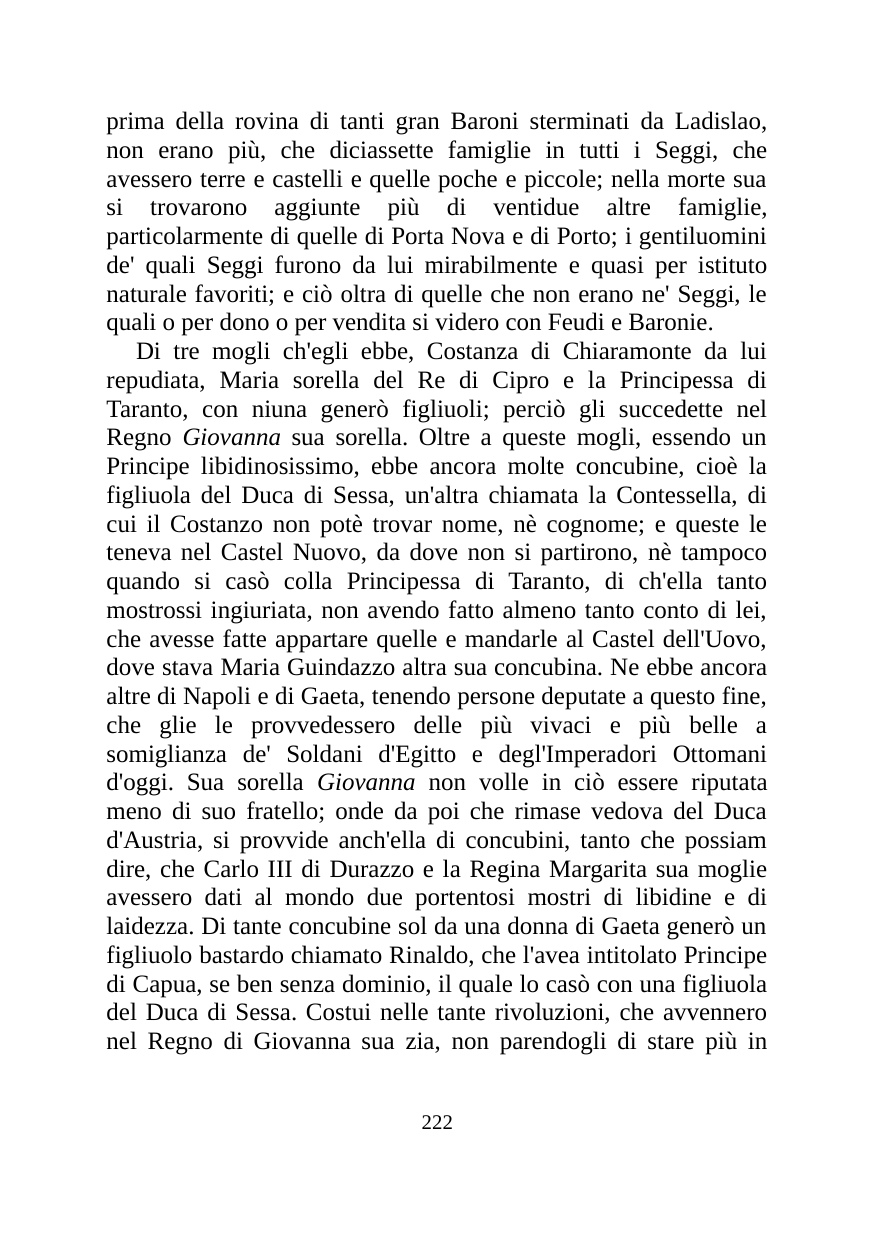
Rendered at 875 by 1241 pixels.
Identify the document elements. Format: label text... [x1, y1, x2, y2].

text Di tre mogli ch'egli ebbe, Costanza di Chiaramonte da lui repudiata, Maria sorella del Re di Cipro e la Principessa di Taranto, con niuna generò figliuoli; perciò gli succedette nel Regno Giovanna sua sorella. Oltre a queste mogli, essendo un Principe libidinosissimo, ebbe ancora molte concubine, cioè la figliuola del Duca di Sessa, un'altra chiamata la Contessella, di cui il Costanzo non potè trovar nome, nè cognome; e queste le teneva nel Castel Nuovo, da dove non si partirono, nè tampoco quando si casò colla Principessa di Taranto, di ch'ella tanto mostrossi ingiuriata, non avendo fatto almeno tanto conto di lei, che avesse fatte appartare quelle e mandarle al Castel dell'Uovo, dove stava Maria Guindazzo altra sua concubina. Ne ebbe ancora altre di Napoli e di Gaeta, tenendo persone deputate a questo fine, che glie le provvedessero delle più vivaci e più belle a somiglianza de' Soldani d'Egitto e degl'Imperadori Ottomani d'oggi. Sua sorella Giovanna non volle in ciò essere riputata meno di suo fratello; onde da poi che rimase vedova del Duca d'Austria, si provvide anch'ella di concubini, tanto che possiam dire, che Carlo III di Durazzo e la Regina Margarita sua moglie avessero dati al mondo due portentosi mostri di libidine e di laidezza. Di tante concubine sol da una donna di Gaeta generò un figliuolo bastardo chiamato Rinaldo, che l'avea intitolato Principe di Capua, se ben senza dominio, il quale lo casò con una figliuola del Duca di Sessa. Costui nelle tante rivoluzioni, che avvennero nel Regno di Giovanna sua zia, non parendogli di stare più in [106, 336, 768, 1055]
text prima della rovina di tanti gran Baroni sterminati da Ladislao, non erano più, che diciassette famiglie in tutti i Seggi, che avessero terre e castelli e quelle poche e piccole; nella morte sua si trovarono aggiunte più di ventidue altre famiglie, particolarmente di quelle di Porta Nova e di Porto; i gentiluomini de' quali Seggi furono da lui mirabilmente e quasi per istituto naturale favoriti; e ciò oltra di quelle che non erano ne' Seggi, le quali o per dono o per vendita si videro con Feudi e Baronie. [106, 106, 768, 336]
